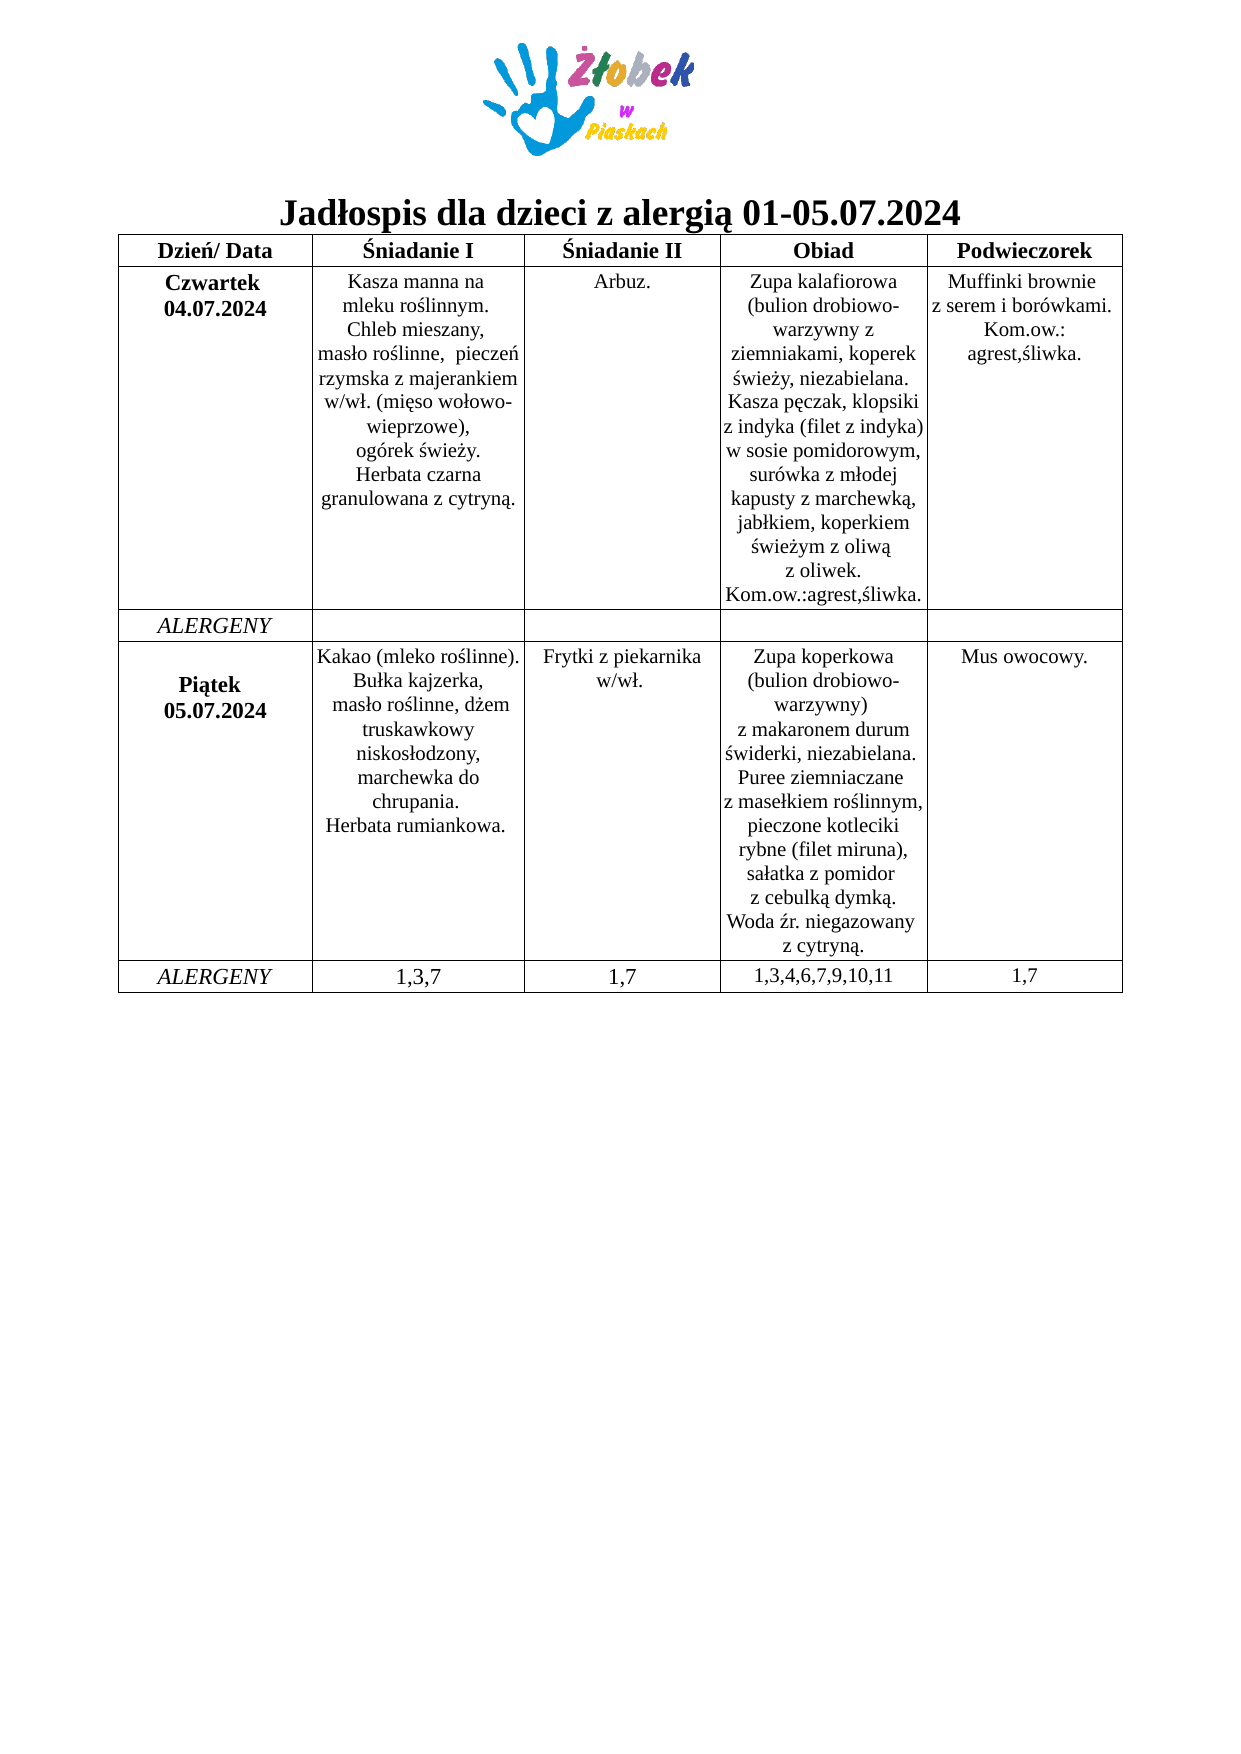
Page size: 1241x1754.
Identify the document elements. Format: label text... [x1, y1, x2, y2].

text Jadłospis dla dzieci z alergią 01-05.07.2024 [118, 191, 1122, 234]
table_cell Zupa kalafiorowa (bulion drobiowo-warzywny z ziemniakami, koperek świeży, niezabielana. Kasza pęczak, klopsiki z indyka (filet z indyka) w sosie pomidorowym, surówka z młodej kapusty z marchewką, jabłkiem, koperkiem świeżym z oliwą z oliwek. Kom.ow.:agrest,śliwka. [721, 267, 927, 609]
table_cell Frytki z piekarnika w/wł. [525, 642, 720, 960]
table_cell [313, 610, 524, 641]
table_header Śniadanie II [525, 235, 720, 266]
table_cell Arbuz. [525, 267, 720, 609]
table_cell Muffinki brownie z serem i borówkami. Kom.ow.: agrest,śliwka. [928, 267, 1122, 609]
table_cell ALERGENY [119, 961, 312, 992]
table_cell Kakao (mleko roślinne). Bułka kajzerka, masło roślinne, dżem truskawkowy niskosłodzony, marchewka do chrupania. Herbata rumiankowa. [313, 642, 524, 960]
table_cell 1,3,4,6,7,9,10,11 [721, 961, 927, 992]
table_cell Kasza manna na mleku roślinnym. Chleb mieszany, masło roślinne, pieczeń rzymska z majerankiem w/wł. (mięso wołowo-wieprzowe), ogórek świeży. Herbata czarna granulowana z cytryną. [313, 267, 524, 609]
table_cell ALERGENY [119, 610, 312, 641]
table_cell 1,7 [525, 961, 720, 992]
table_header Obiad [721, 235, 927, 266]
table_cell [721, 610, 927, 641]
picture [518, 108, 554, 143]
table_cell Zupa koperkowa (bulion drobiowo-warzywny) z makaronem durum świderki, niezabielana. Puree ziemniaczane z masełkiem roślinnym, pieczone kotleciki rybne (filet miruna), sałatka z pomidor z cebulką dymką. Woda źr. niegazowany z cytryną. [721, 642, 927, 960]
table_cell [928, 610, 1122, 641]
table_header Podwieczorek [928, 235, 1122, 266]
table_cell 1,7 [928, 961, 1122, 992]
picture [483, 43, 694, 156]
table_cell Czwartek 04.07.2024 [119, 267, 312, 609]
table_cell Mus owocowy. [928, 642, 1122, 960]
table_header Dzień/ Data [119, 235, 312, 266]
table_cell [525, 610, 720, 641]
table_header Śniadanie I [313, 235, 524, 266]
table_cell Piątek 05.07.2024 [119, 642, 312, 960]
table_cell 1,3,7 [313, 961, 524, 992]
